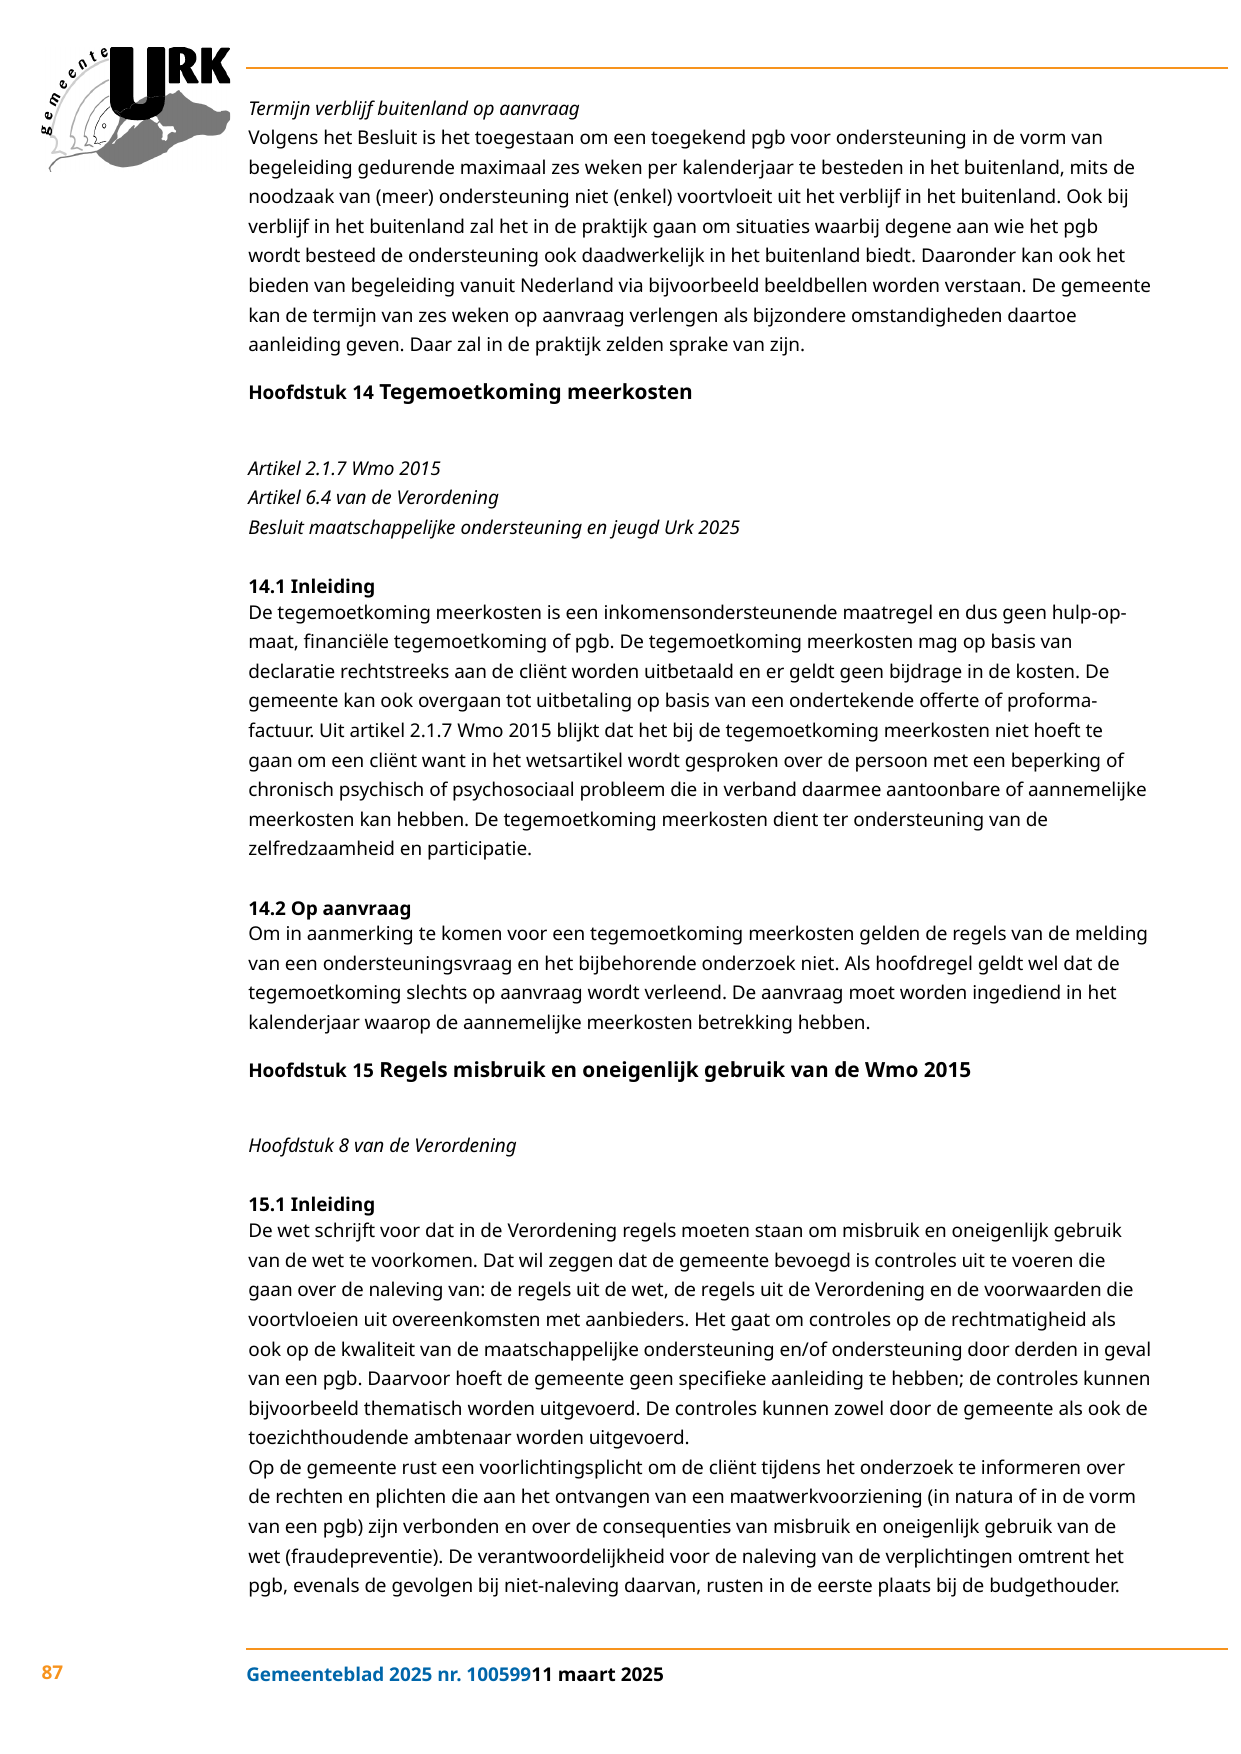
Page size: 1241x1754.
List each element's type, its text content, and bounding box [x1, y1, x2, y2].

text De wet schrijft voor dat in de Verordening regels moeten staan om misbruik en oneigenlijk gebruik van de wet te voorkomen. Dat wil zeggen dat de gemeente bevoegd is controles uit te voeren die gaan over de naleving van: de regels uit de wet, de regels uit de Verordening en de voorwaarden die voortvloeien uit overeenkomsten met aanbieders. Het gaat om controles op de rechtmatigheid als ook op de kwaliteit van de maatschappelijke ondersteuning en/of ondersteuning door derden in geval van een pgb. Daarvoor hoeft de gemeente geen specifieke aanleiding te hebben; de controles kunnen bijvoorbeeld thematisch worden uitgevoerd. De controles kunnen zowel door de gemeente als ook de toezichthoudende ambtenaar worden uitgevoerd. [248, 1217, 1152, 1450]
text Volgens het Besluit is het toegestaan om een toegekend pgb voor ondersteuning in de vorm van begeleiding gedurende maximaal zes weken per kalenderjaar te besteden in het buitenland, mits de noodzaak van (meer) ondersteuning niet (enkel) voortvloeit uit het verblijf in het buitenland. Ook bij verblijf in het buitenland zal het in de praktijk gaan om situaties waarbij degene aan wie het pgb wordt besteed de ondersteuning ook daadwerkelijk in het buitenland biedt. Daaronder kan ook het bieden van begeleiding vanuit Nederland via bijvoorbeeld beeldbellen worden verstaan. De gemeente kan de termijn van zes weken op aanvraag verlengen als bijzondere omstandigheden daartoe aanleiding geven. Daar zal in de praktijk zelden sprake van zijn. [248, 124, 1152, 357]
text 14.2 Op aanvraag [248, 895, 1152, 920]
text De tegemoetkoming meerkosten is een inkomensondersteunende maatregel en dus geen hulp-op-maat, financiële tegemoetkoming of pgb. De tegemoetkoming meerkosten mag op basis van declaratie rechtstreeks aan de cliënt worden uitbetaald en er geldt geen bijdrage in de kosten. De gemeente kan ook overgaan tot uitbetaling op basis van een ondertekende offerte of proforma-factuur. Uit artikel 2.1.7 Wmo 2015 blijkt dat het bij de tegemoetkoming meerkosten niet hoeft te gaan om een cliënt want in het wetsartikel wordt gesproken over de persoon met een beperking of chronisch psychisch of psychosociaal probleem die in verband daarmee aantoonbare of aannemelijke meerkosten kan hebben. De tegemoetkoming meerkosten dient ter ondersteuning van de zelfredzaamheid en participatie. [248, 599, 1152, 861]
text 14.1 Inleiding [248, 573, 1152, 599]
text Hoofdstuk 15 Regels misbruik en oneigenlijk gebruik van de Wmo 2015 [248, 1055, 1152, 1083]
text Besluit maatschappelijke ondersteuning en jeugd Urk 2025 [248, 514, 1152, 540]
text Termijn verblijf buitenland op aanvraag [248, 95, 1152, 121]
text Om in aanmerking te komen voor een tegemoetkoming meerkosten gelden de regels van de melding van een ondersteuningsvraag en het bijbehorende onderzoek niet. Als hoofdregel geldt wel dat de tegemoetkoming slechts op aanvraag wordt verleend. De aanvraag moet worden ingediend in het kalenderjaar waarop de aannemelijke meerkosten betrekking hebben. [248, 920, 1152, 1035]
picture [41, 47, 231, 172]
text Artikel 6.4 van de Verordening [248, 484, 1152, 510]
text Hoofdstuk 14 Tegemoetkoming meerkosten [248, 377, 1152, 406]
text Op de gemeente rust een voorlichtingsplicht om de cliënt tijdens het onderzoek te informeren over de rechten en plichten die aan het ontvangen van een maatwerkvoorziening (in natura of in de vorm van een pgb) zijn verbonden en over de consequenties van misbruik en oneigenlijk gebruik van de wet (fraudepreventie). De verantwoordelijkheid voor de naleving van de verplichtingen omtrent het pgb, evenals de gevolgen bij niet-naleving daarvan, rusten in de eerste plaats bij de budgethouder. [248, 1454, 1152, 1598]
text 15.1 Inleiding [248, 1192, 1152, 1217]
text Artikel 2.1.7 Wmo 2015 [248, 455, 1152, 481]
text Hoofdstuk 8 van de Verordening [248, 1132, 1152, 1158]
